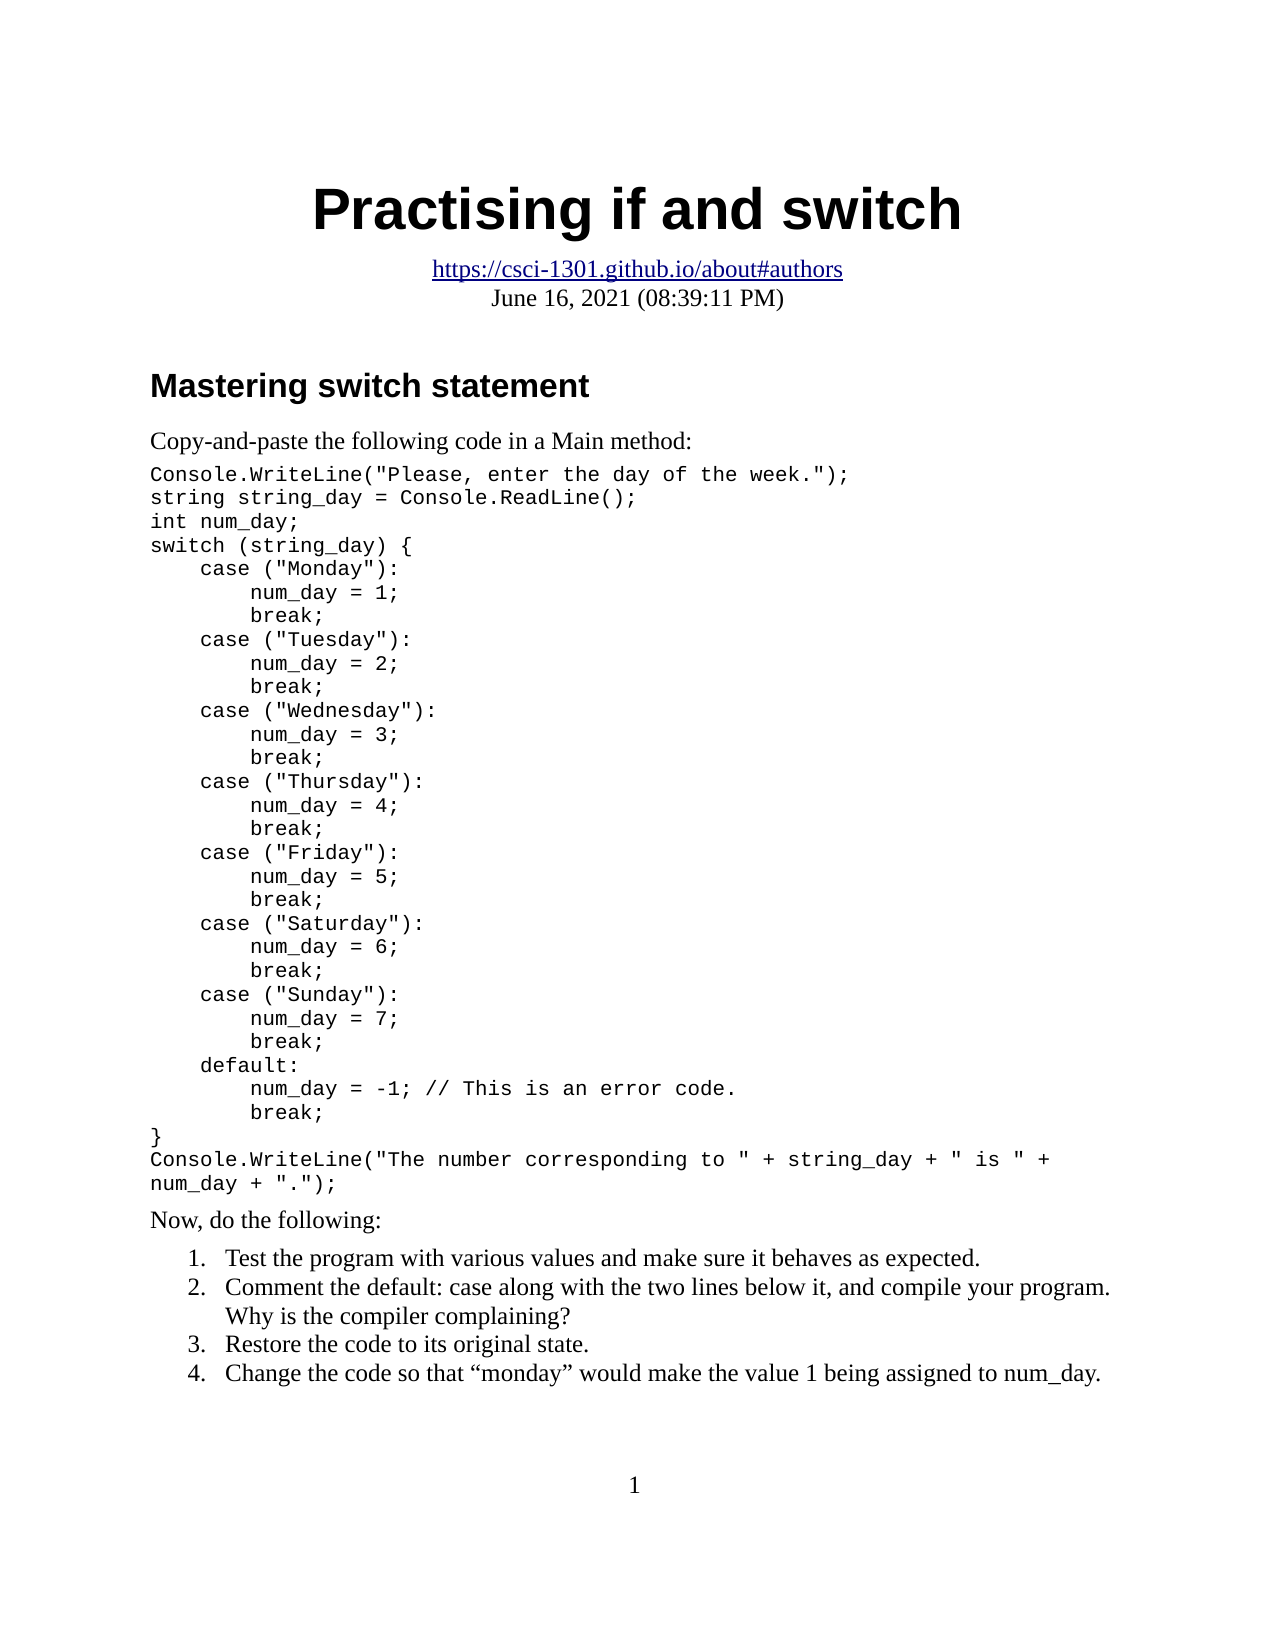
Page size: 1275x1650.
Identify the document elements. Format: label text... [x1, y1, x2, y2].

text case ("Thursday"): [150, 771, 1125, 795]
text num_day = 1; [150, 582, 1125, 606]
text break; [150, 747, 1125, 771]
text default: [150, 1055, 1125, 1078]
text case ("Monday"): [150, 558, 1125, 582]
text case ("Friday"): [150, 842, 1125, 866]
list Test the program with various values and make sure it behaves as expected. [187, 1243, 1125, 1272]
text https://csci-1301.github.io/about#authors [150, 254, 1125, 283]
text num_day = -1; // This is an error code. [150, 1078, 1125, 1102]
list Comment the default: case along with the two lines below it, and compile your program. Why is the compiler complaining? [187, 1272, 1125, 1329]
text int num_day; [150, 511, 1125, 534]
text break; [150, 818, 1125, 842]
text case ("Tuesday"): [150, 629, 1125, 653]
text break; [150, 1102, 1125, 1126]
subtitle Mastering switch statement [150, 366, 1125, 404]
title Practising if and switch [150, 175, 1125, 242]
text num_day = 4; [150, 795, 1125, 818]
text num_day = 2; [150, 653, 1125, 676]
list Change the code so that “monday” would make the value 1 being assigned to num_day. [187, 1358, 1125, 1387]
text break; [150, 889, 1125, 913]
text num_day = 6; [150, 937, 1125, 960]
text Console.WriteLine("The number corresponding to " + string_day + " is " + num_day + "."); [150, 1149, 1125, 1197]
text } [150, 1126, 1125, 1149]
text case ("Saturday"): [150, 913, 1125, 937]
text case ("Wednesday"): [150, 700, 1125, 724]
list Restore the code to its original state. [187, 1329, 1125, 1358]
text Copy-and-paste the following code in a Main method: [150, 426, 1125, 455]
text June 16, 2021 (08:39:11 PM) [150, 283, 1125, 312]
text break; [150, 606, 1125, 629]
text string string_day = Console.ReadLine(); [150, 487, 1125, 511]
text case ("Sunday"): [150, 984, 1125, 1007]
text break; [150, 960, 1125, 984]
text num_day = 7; [150, 1007, 1125, 1031]
text break; [150, 676, 1125, 700]
text Now, do the following: [150, 1206, 1125, 1234]
text Console.WriteLine("Please, enter the day of the week."); [150, 464, 1125, 487]
text break; [150, 1031, 1125, 1055]
text num_day = 5; [150, 866, 1125, 889]
text switch (string_day) { [150, 534, 1125, 558]
text num_day = 3; [150, 724, 1125, 747]
